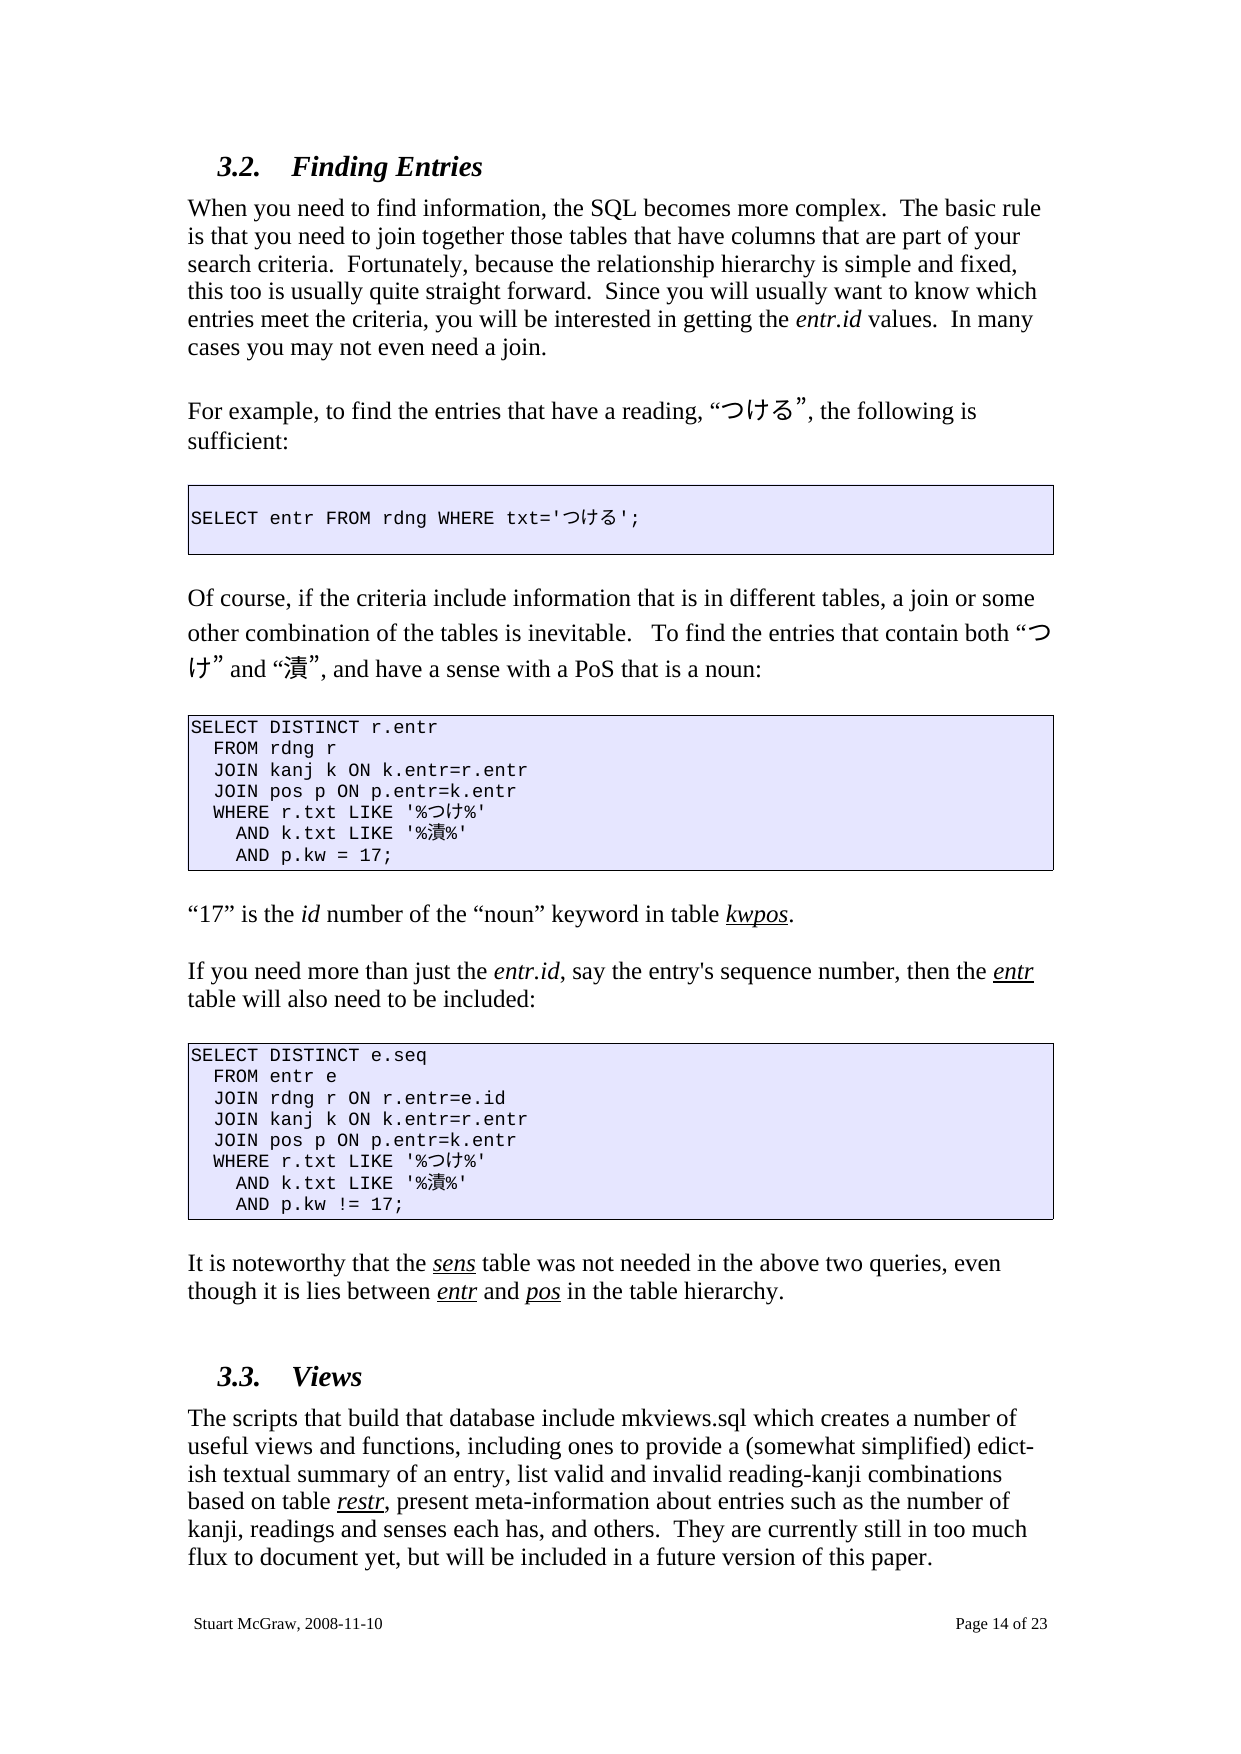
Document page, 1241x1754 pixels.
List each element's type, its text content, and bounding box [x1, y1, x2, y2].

subtitle Finding Entries [187, 150, 1053, 182]
text SELECT entr FROM rdng WHERE txt='つける'; [189, 486, 1053, 554]
text If you need more than just the entr.id, say the entry's sequence number, then the entr table will also need to be included: [187, 957, 1053, 1013]
text Of course, if the criteria include information that is in different tables, a join or some other combination of the tables is inevitable. To find the entries that contain both “つけ” and “漬”, and have a sense with a PoS that is a noun: [187, 584, 1053, 685]
text The scripts that build that database include mkviews.sql which creates a number of useful views and functions, including ones to provide a (somewhat simplified) edict-ish textual summary of an entry, list valid and invalid reading-kanji combinations based on table restr, present meta-information about entries such as the number of kanji, readings and senses each has, and others. They are currently still in too much flux to document yet, but will be included in a future version of this paper. [187, 1404, 1053, 1571]
text SELECT DISTINCT e.seq FROM entr e JOIN rdng r ON r.entr=e.id JOIN kanj k ON k.entr=r.entr JOIN pos p ON p.entr=k.entr WHERE r.txt LIKE '%つけ%' AND k.txt LIKE '%漬%' AND p.kw != 17; [189, 1044, 1053, 1219]
text It is noteworthy that the sens table was not needed in the above two queries, even though it is lies between entr and pos in the table hierarchy. [187, 1249, 1053, 1304]
text SELECT DISTINCT r.entr FROM rdng r JOIN kanj k ON k.entr=r.entr JOIN pos p ON p.entr=k.entr WHERE r.txt LIKE '%つけ%' AND k.txt LIKE '%漬%' AND p.kw = 17; [189, 716, 1053, 870]
text When you need to find information, the SQL becomes more complex. The basic rule is that you need to join together those tables that have columns that are part of your search criteria. Fortunately, because the relationship hierarchy is simple and fixed, this too is usually quite straight forward. Since you will usually want to know which entries meet the criteria, you will be interested in getting the entr.id values. In many cases you may not even need a join. [187, 194, 1053, 361]
text “17” is the id number of the “noun” keyword in table kwpos. [187, 900, 1053, 927]
subtitle Views [187, 1360, 1053, 1392]
text For example, to find the entries that have a reading, “つける”, the following is sufficient: [187, 391, 1053, 454]
